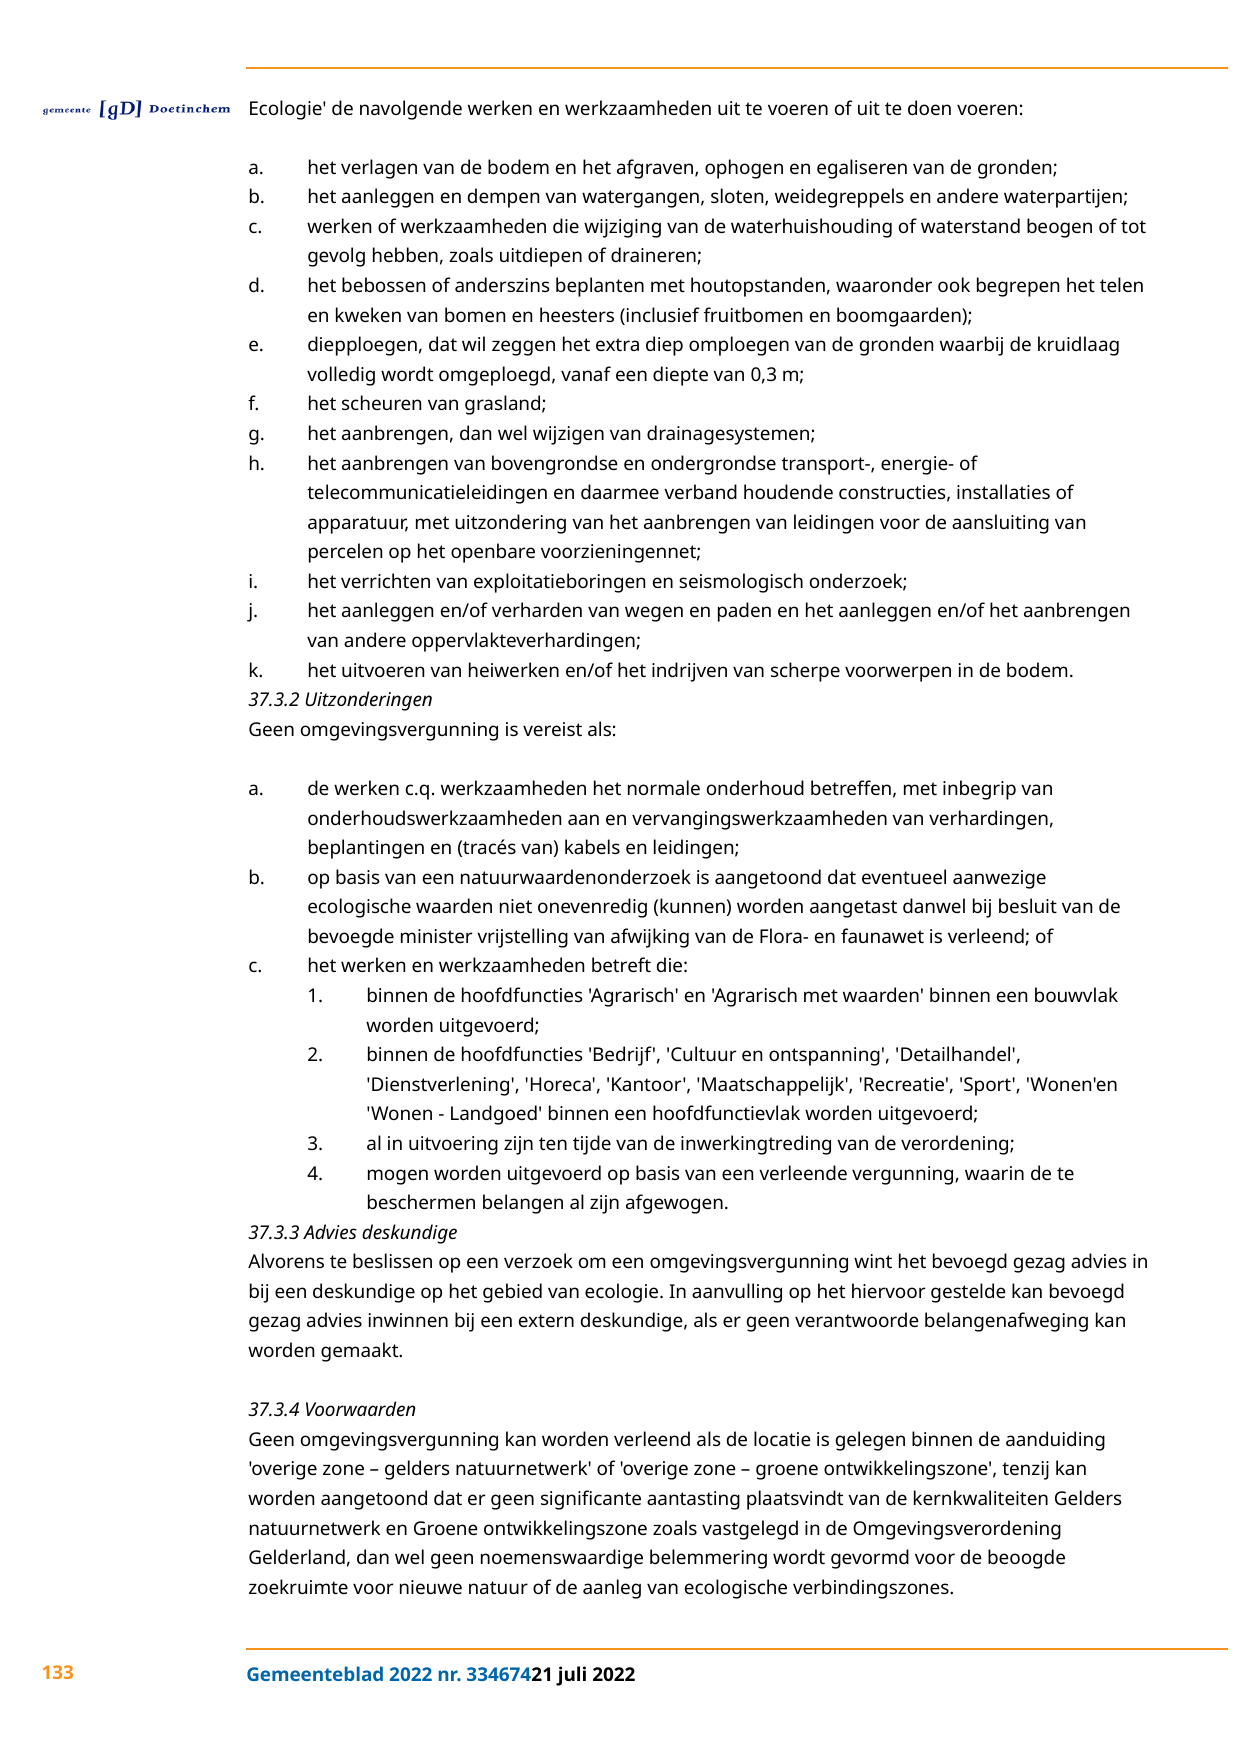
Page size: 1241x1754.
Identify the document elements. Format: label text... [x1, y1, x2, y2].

list de werken c.q. werkzaamheden het normale onderhoud betreffen, met inbegrip van onderhoudswerkzaamheden aan en vervangingswerkzaamheden van verhardingen, beplantingen en (tracés van) kabels en leidingen; [248, 775, 1152, 860]
list het aanbrengen van bovengrondse en ondergrondse transport-, energie- of telecommunicatieleidingen en daarmee verband houdende constructies, installaties of apparatuur, met uitzondering van het aanbrengen van leidingen voor de aansluiting van percelen op het openbare voorzieningennet; [248, 450, 1152, 564]
text 37.3.4 Voorwaarden [248, 1396, 1152, 1422]
list het verrichten van exploitatieboringen en seismologisch onderzoek; [248, 568, 1152, 594]
text 37.3.3 Advies deskundige [248, 1219, 1152, 1245]
list al in uitvoering zijn ten tijde van de inwerkingtreding van de verordening; [307, 1130, 1152, 1156]
list binnen de hoofdfuncties 'Agrarisch' en 'Agrarisch met waarden' binnen een bouwvlak worden uitgevoerd; [307, 982, 1152, 1038]
list het verlagen van de bodem en het afgraven, ophogen en egaliseren van de gronden; [248, 154, 1152, 180]
list het aanbrengen, dan wel wijzigen van drainagesystemen; [248, 420, 1152, 446]
text - Ecologie' de navolgende werken en werkzaamheden uit te voeren of uit te doen voeren: [248, 95, 1152, 121]
list het uitvoeren van heiwerken en/of het indrijven van scherpe voorwerpen in de bodem. [248, 657, 1152, 683]
list diepploegen, dat wil zeggen het extra diep omploegen van de gronden waarbij de kruidlaag volledig wordt omgeploegd, vanaf een diepte van 0,3 m; [248, 331, 1152, 387]
list op basis van een natuurwaardenonderzoek is aangetoond dat eventueel aanwezige ecologische waarden niet onevenredig (kunnen) worden aangetast danwel bij besluit van de bevoegde minister vrijstelling van afwijking van de Flora- en faunawet is verleend; of [248, 864, 1152, 949]
list binnen de hoofdfuncties 'Bedrijf', 'Cultuur en ontspanning', 'Detailhandel', 'Dienstverlening', 'Horeca', 'Kantoor', 'Maatschappelijk', 'Recreatie', 'Sport', 'Wonen'en 'Wonen - Landgoed' binnen een hoofdfunctievlak worden uitgevoerd; [307, 1041, 1152, 1126]
list mogen worden uitgevoerd op basis van een verleende vergunning, waarin de te beschermen belangen al zijn afgewogen. [307, 1160, 1152, 1215]
text Geen omgevingsvergunning is vereist als: [248, 716, 1152, 742]
list het scheuren van grasland; [248, 391, 1152, 416]
list het werken en werkzaamheden betreft die: [248, 953, 1152, 978]
list werken of werkzaamheden die wijziging van de waterhuishouding of waterstand beogen of tot gevolg hebben, zoals uitdiepen of draineren; [248, 213, 1152, 268]
list het aanleggen en dempen van watergangen, sloten, weidegreppels en andere waterpartijen; [248, 183, 1152, 209]
text Geen omgevingsvergunning kan worden verleend als de locatie is gelegen binnen de aanduiding 'overige zone – gelders natuurnetwerk' of 'overige zone – groene ontwikkelingszone', tenzij kan worden aangetoond dat er geen significante aantasting plaatsvindt van de kernkwaliteiten Gelders natuurnetwerk en Groene ontwikkelingszone zoals vastgelegd in de Omgevingsverordening Gelderland, dan wel geen noemenswaardige belemmering wordt gevormd voor de beoogde zoekruimte voor nieuwe natuur of de aanleg van ecologische verbindingszones. [248, 1426, 1152, 1600]
picture [41, 47, 231, 172]
list het aanleggen en/of verharden van wegen en paden en het aanleggen en/of het aanbrengen van andere oppervlakteverhardingen; [248, 598, 1152, 653]
list het bebossen of anderszins beplanten met houtopstanden, waaronder ook begrepen het telen en kweken van bomen en heesters (inclusief fruitbomen en boomgaarden); [248, 272, 1152, 328]
text Alvorens te beslissen op een verzoek om een omgevingsvergunning wint het bevoegd gezag advies in bij een deskundige op het gebied van ecologie. In aanvulling op het hiervoor gestelde kan bevoegd gezag advies inwinnen bij een extern deskundige, als er geen verantwoorde belangenafweging kan worden gemaakt. [248, 1248, 1152, 1363]
text 37.3.2 Uitzonderingen [248, 686, 1152, 712]
